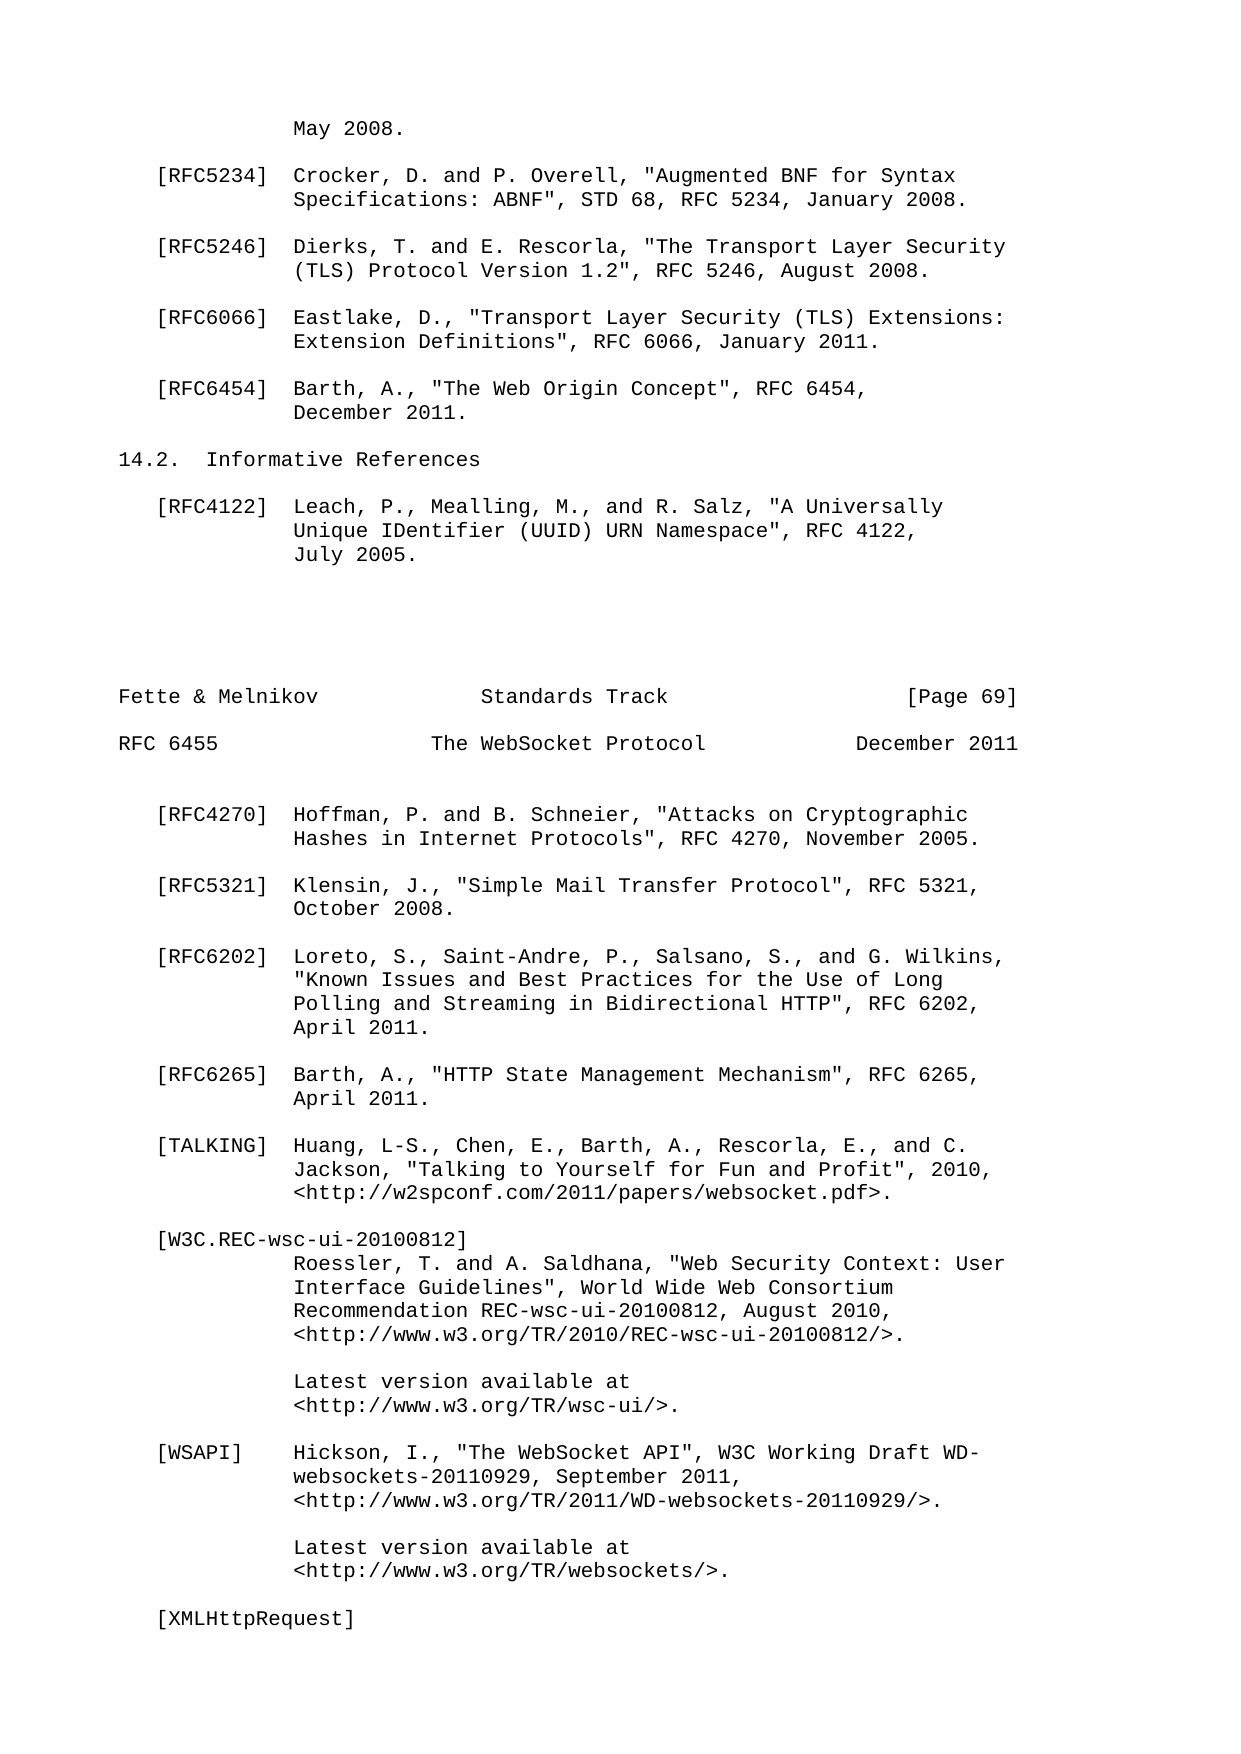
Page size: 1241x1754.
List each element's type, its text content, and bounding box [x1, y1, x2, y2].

text December 2011. [118, 402, 1122, 426]
text Extension Definitions", RFC 6066, January 2011. [118, 331, 1122, 354]
text [RFC5246] Dierks, T. and E. Rescorla, "The Transport Layer Security [118, 236, 1122, 260]
text Recommendation REC-wsc-ui-20100812, August 2010, [118, 1300, 1122, 1324]
text "Known Issues and Best Practices for the Use of Long [118, 969, 1122, 993]
text Unique IDentifier (UUID) URN Namespace", RFC 4122, [118, 520, 1122, 544]
text <http://www.w3.org/TR/websockets/>. [118, 1561, 1122, 1584]
text websockets-20110929, September 2011, [118, 1466, 1122, 1489]
text Interface Guidelines", World Wide Web Consortium [118, 1277, 1122, 1300]
text [W3C.REC-wsc-ui-20100812] [118, 1229, 1122, 1253]
text [RFC4270] Hoffman, P. and B. Schneier, "Attacks on Cryptographic [118, 804, 1122, 827]
text April 2011. [118, 1088, 1122, 1111]
text <http://w2spconf.com/2011/papers/websocket.pdf>. [118, 1182, 1122, 1206]
text Fette & Melnikov Standards Track [Page 69] [118, 686, 1122, 709]
text Roessler, T. and A. Saldhana, "Web Security Context: User [118, 1253, 1122, 1277]
text <http://www.w3.org/TR/2011/WD-websockets-20110929/>. [118, 1489, 1122, 1513]
text [RFC4122] Leach, P., Mealling, M., and R. Salz, "A Universally [118, 496, 1122, 520]
text Latest version available at [118, 1371, 1122, 1395]
text [RFC5234] Crocker, D. and P. Overell, "Augmented BNF for Syntax [118, 165, 1122, 189]
text Hashes in Internet Protocols", RFC 4270, November 2005. [118, 827, 1122, 851]
text [XMLHttpRequest] [118, 1608, 1122, 1631]
text July 2005. [118, 544, 1122, 567]
text [RFC6202] Loreto, S., Saint-Andre, P., Salsano, S., and G. Wilkins, [118, 946, 1122, 969]
text RFC 6455 The WebSocket Protocol December 2011 [118, 733, 1122, 757]
text 14.2. Informative References [118, 449, 1122, 473]
text Polling and Streaming in Bidirectional HTTP", RFC 6202, [118, 993, 1122, 1017]
text [TALKING] Huang, L-S., Chen, E., Barth, A., Rescorla, E., and C. [118, 1135, 1122, 1158]
text [RFC6265] Barth, A., "HTTP State Management Mechanism", RFC 6265, [118, 1064, 1122, 1088]
text October 2008. [118, 898, 1122, 922]
text [RFC6454] Barth, A., "The Web Origin Concept", RFC 6454, [118, 378, 1122, 402]
text Specifications: ABNF", STD 68, RFC 5234, January 2008. [118, 189, 1122, 213]
text Jackson, "Talking to Yourself for Fun and Profit", 2010, [118, 1158, 1122, 1182]
text April 2011. [118, 1017, 1122, 1040]
text May 2008. [118, 118, 1122, 142]
text (TLS) Protocol Version 1.2", RFC 5246, August 2008. [118, 260, 1122, 284]
text Latest version available at [118, 1537, 1122, 1561]
text [RFC5321] Klensin, J., "Simple Mail Transfer Protocol", RFC 5321, [118, 875, 1122, 898]
text <http://www.w3.org/TR/2010/REC-wsc-ui-20100812/>. [118, 1324, 1122, 1348]
text [RFC6066] Eastlake, D., "Transport Layer Security (TLS) Extensions: [118, 307, 1122, 331]
text <http://www.w3.org/TR/wsc-ui/>. [118, 1395, 1122, 1419]
text [WSAPI] Hickson, I., "The WebSocket API", W3C Working Draft WD- [118, 1442, 1122, 1466]
